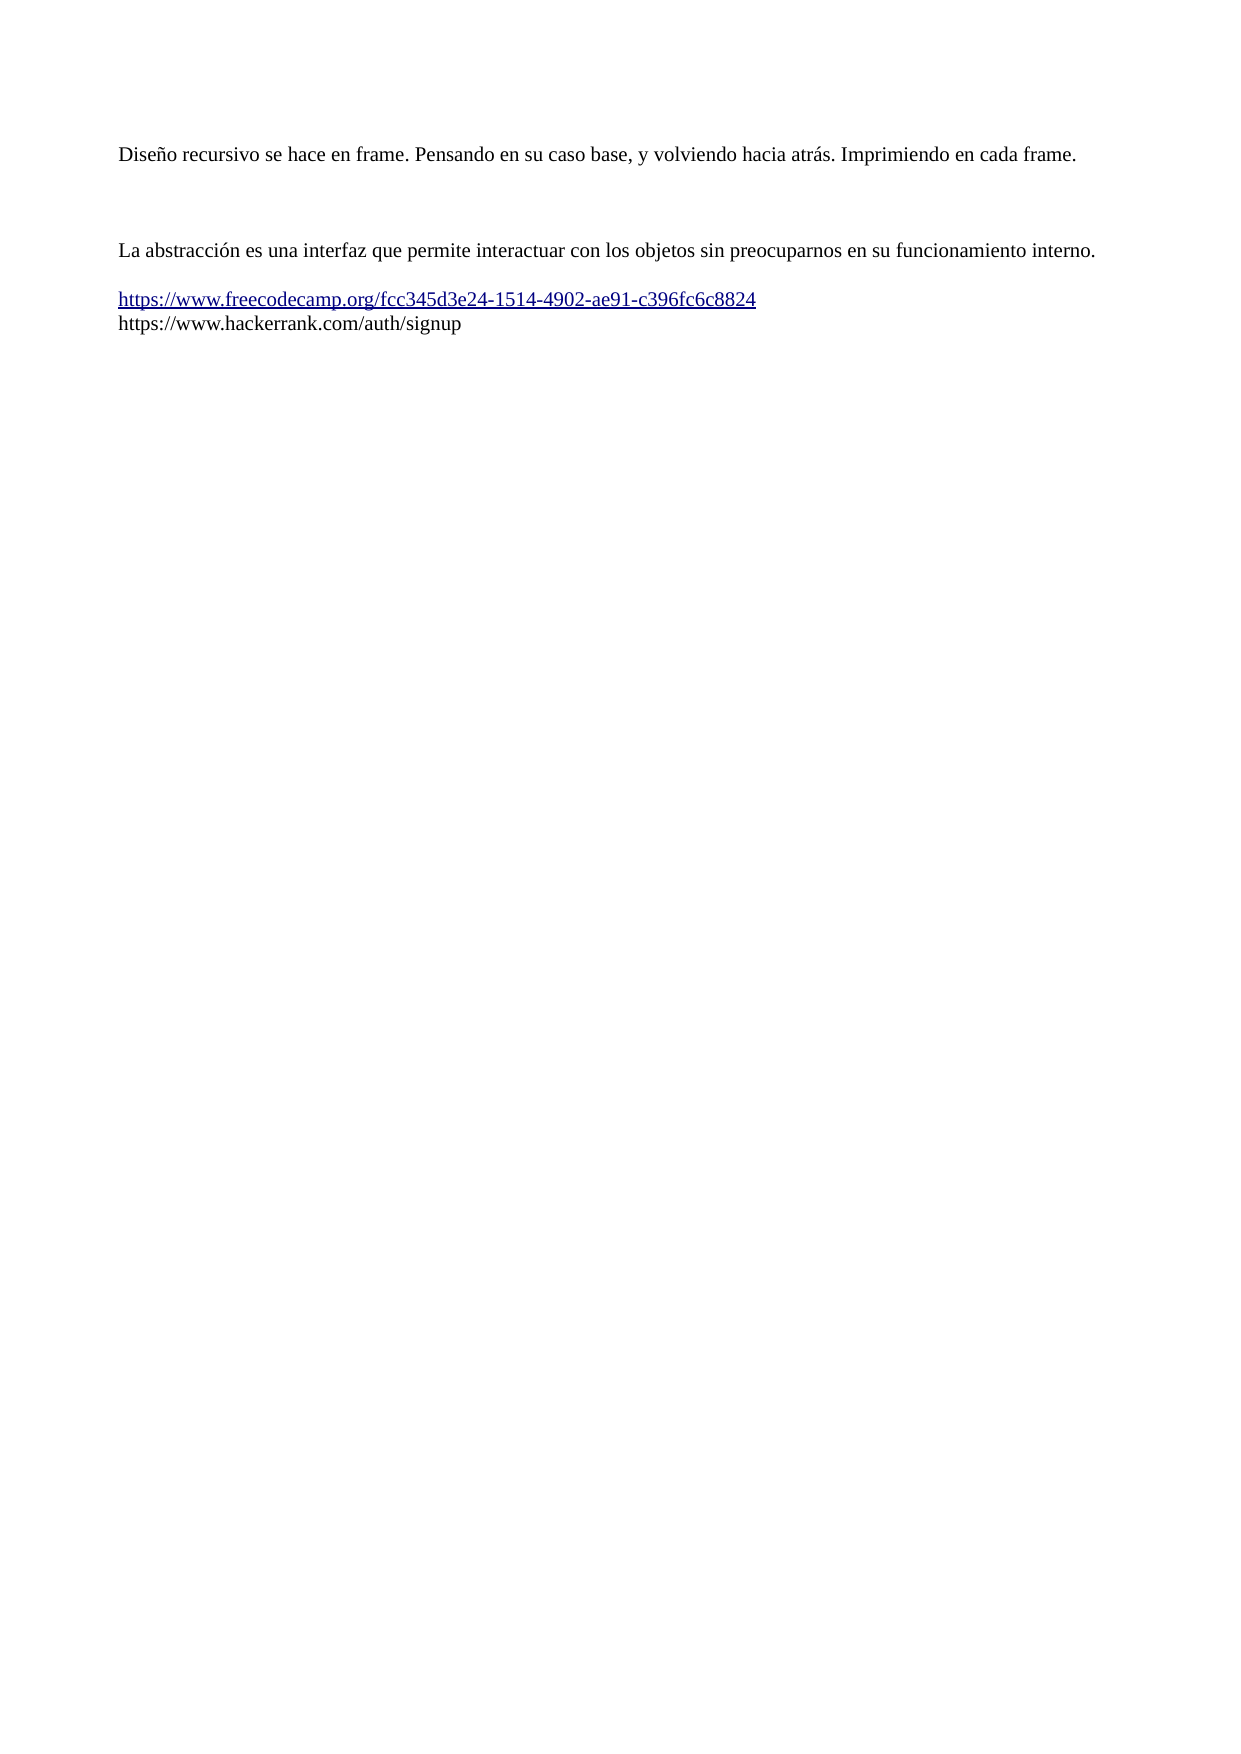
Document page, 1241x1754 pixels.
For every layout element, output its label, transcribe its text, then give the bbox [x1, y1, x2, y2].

text https://www.freecodecamp.org/fcc345d3e24-1514-4902-ae91-c396fc6c8824 [118, 287, 1122, 311]
text Diseño recursivo se hace en frame. Pensando en su caso base, y volviendo hacia atrás. Imprimiendo en cada frame. [118, 142, 1122, 166]
text https://www.hackerrank.com/auth/signup [118, 311, 1122, 335]
text La abstracción es una interfaz que permite interactuar con los objetos sin preocuparnos en su funcionamiento interno. [118, 238, 1122, 262]
